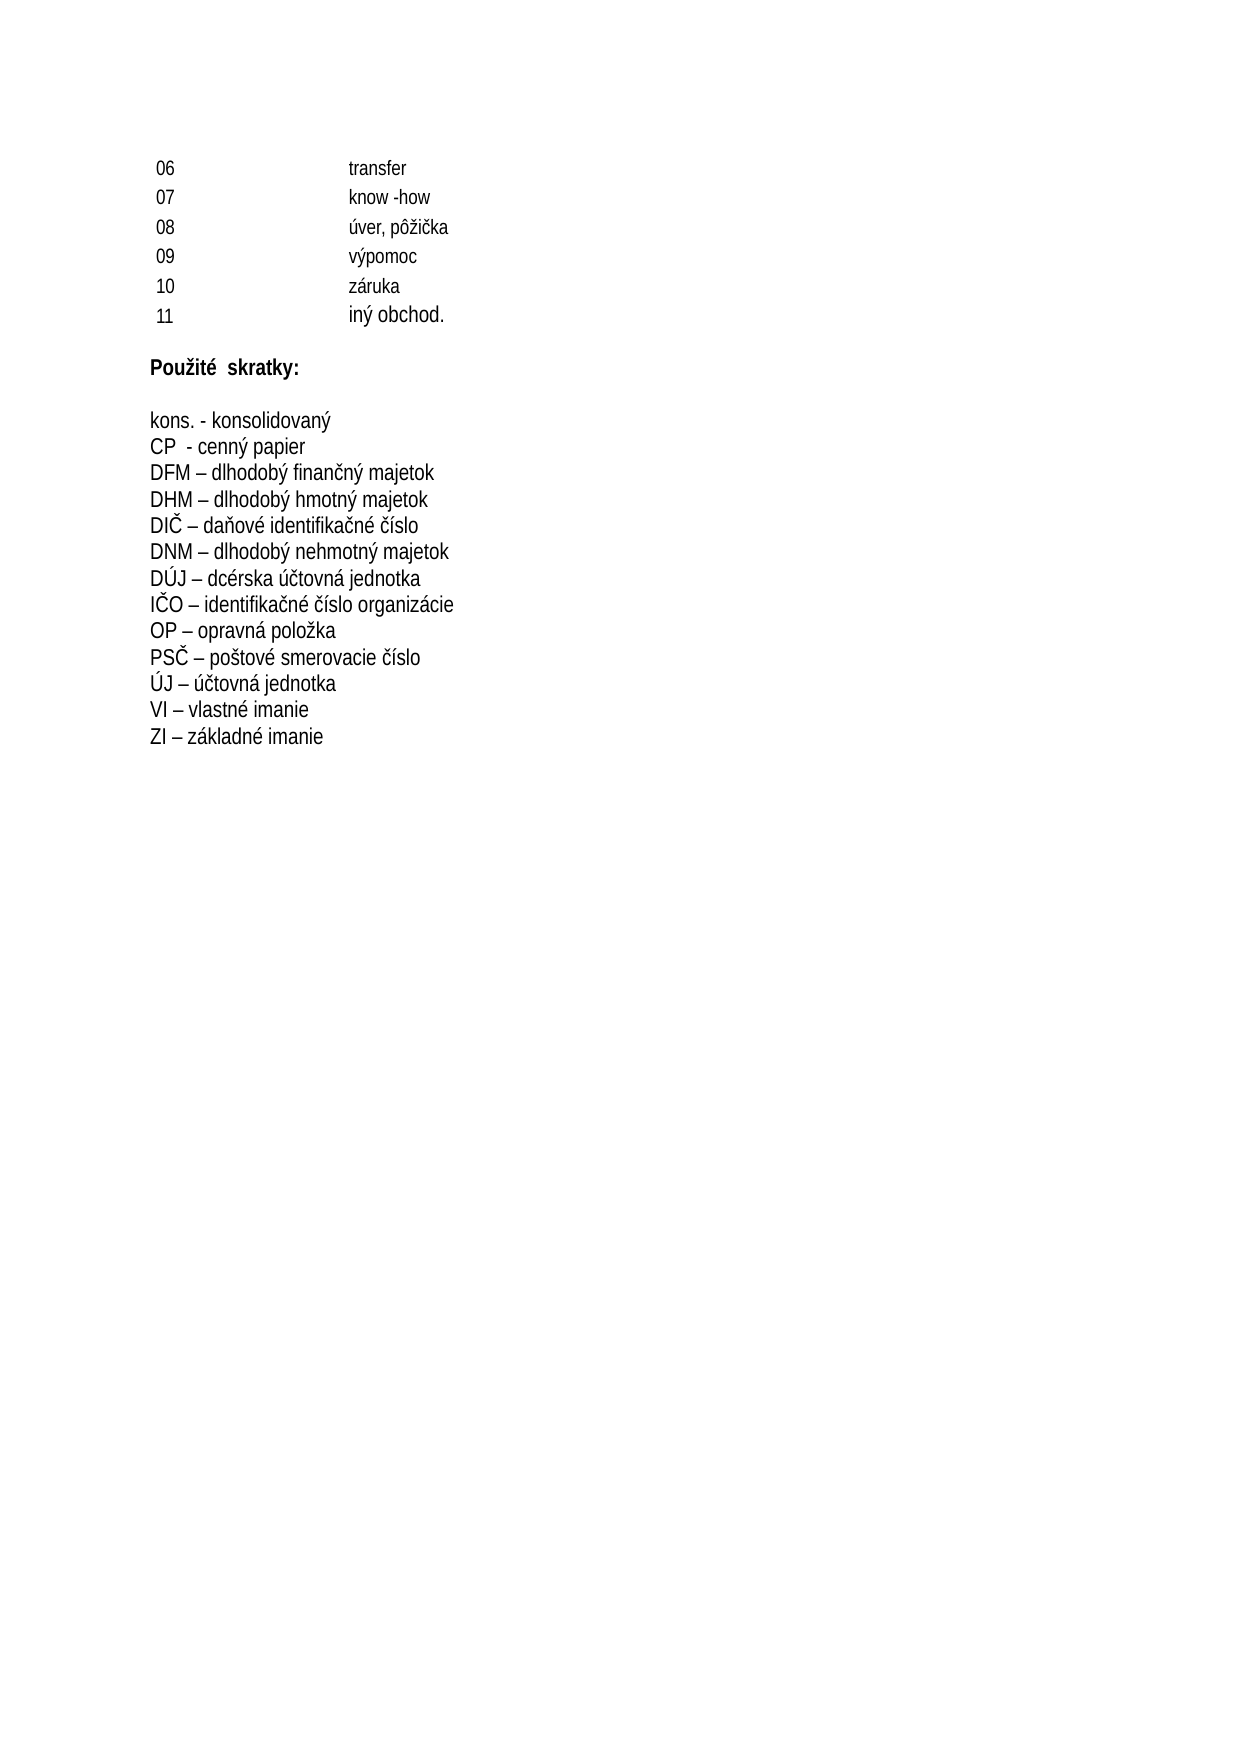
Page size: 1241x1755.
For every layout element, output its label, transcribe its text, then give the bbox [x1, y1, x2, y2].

text DIČ – daňové identifikačné číslo [150, 512, 1090, 538]
table_cell úver, pôžička [341, 209, 534, 239]
text DHM – dlhodobý hmotný majetok [150, 486, 1090, 512]
text OP – opravná položka [150, 617, 1090, 644]
text ÚJ – účtovná jednotka [150, 670, 1090, 696]
table_cell 10 [149, 268, 341, 298]
text PSČ – poštové smerovacie číslo [150, 644, 1090, 670]
table_cell transfer [341, 150, 534, 179]
text IČO – identifikačné číslo organizácie [150, 591, 1090, 617]
table_cell 11 [149, 298, 341, 327]
text kons. - konsolidovaný [150, 407, 1090, 433]
text DNM – dlhodobý nehmotný majetok [150, 538, 1090, 565]
table_cell 09 [149, 239, 341, 268]
table_cell iný obchod. [341, 298, 534, 327]
text Použité skratky: [150, 354, 1090, 380]
table_cell záruka [341, 268, 534, 298]
table_cell 06 [149, 150, 341, 179]
text DFM – dlhodobý finančný majetok [150, 459, 1090, 486]
table_cell 07 [149, 180, 341, 209]
text CP - cenný papier [150, 433, 1090, 459]
table_cell 08 [149, 209, 341, 239]
text ZI – základné imanie [150, 723, 1090, 749]
text VI – vlastné imanie [150, 696, 1090, 723]
table_cell výpomoc [341, 239, 534, 268]
table_cell know -how [341, 180, 534, 209]
text DÚJ – dcérska účtovná jednotka [150, 565, 1090, 591]
